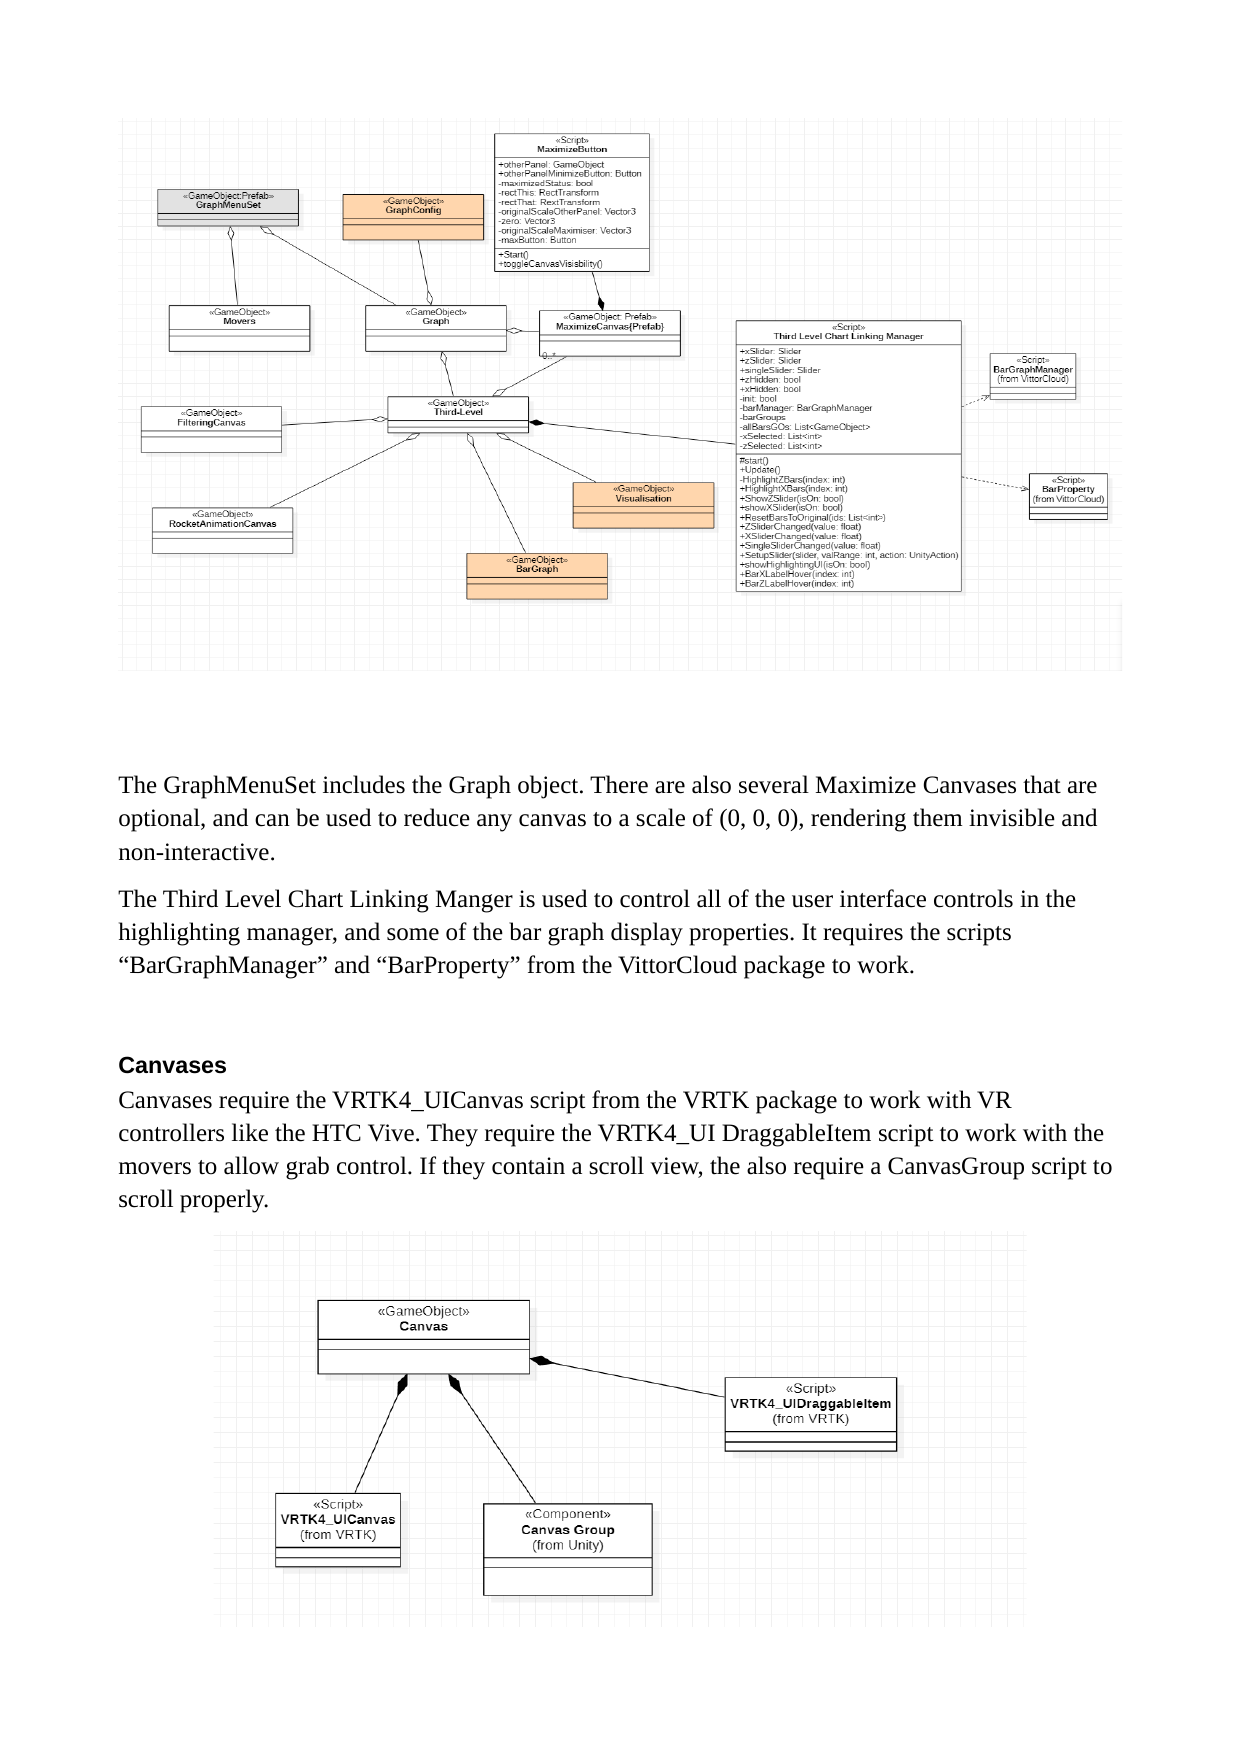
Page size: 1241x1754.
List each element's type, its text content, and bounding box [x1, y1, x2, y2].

subtitle Canvases [118, 1052, 1122, 1078]
text The GraphMenuSet includes the Graph object. There are also several Maximize Canvases that are optional, and can be used to reduce any canvas to a scale of (0, 0, 0), rendering them invisible and non-interactive. [118, 771, 1122, 865]
picture [213, 1231, 1027, 1627]
picture [118, 118, 1123, 671]
text Canvases require the VRTK4_UICanvas script from the VRTK package to work with VR controllers like the HTC Vive. They require the VRTK4_UI DraggableItem script to work with the movers to allow grab control. If they contain a scroll view, the also require a CanvasGroup script to scroll properly. [118, 1085, 1122, 1212]
text The Third Level Chart Linking Manger is used to control all of the user interface controls in the highlighting manager, and some of the bar graph display properties. It requires the scripts “BarGraphManager” and “BarProperty” from the VittorCloud package to work. [118, 884, 1122, 979]
